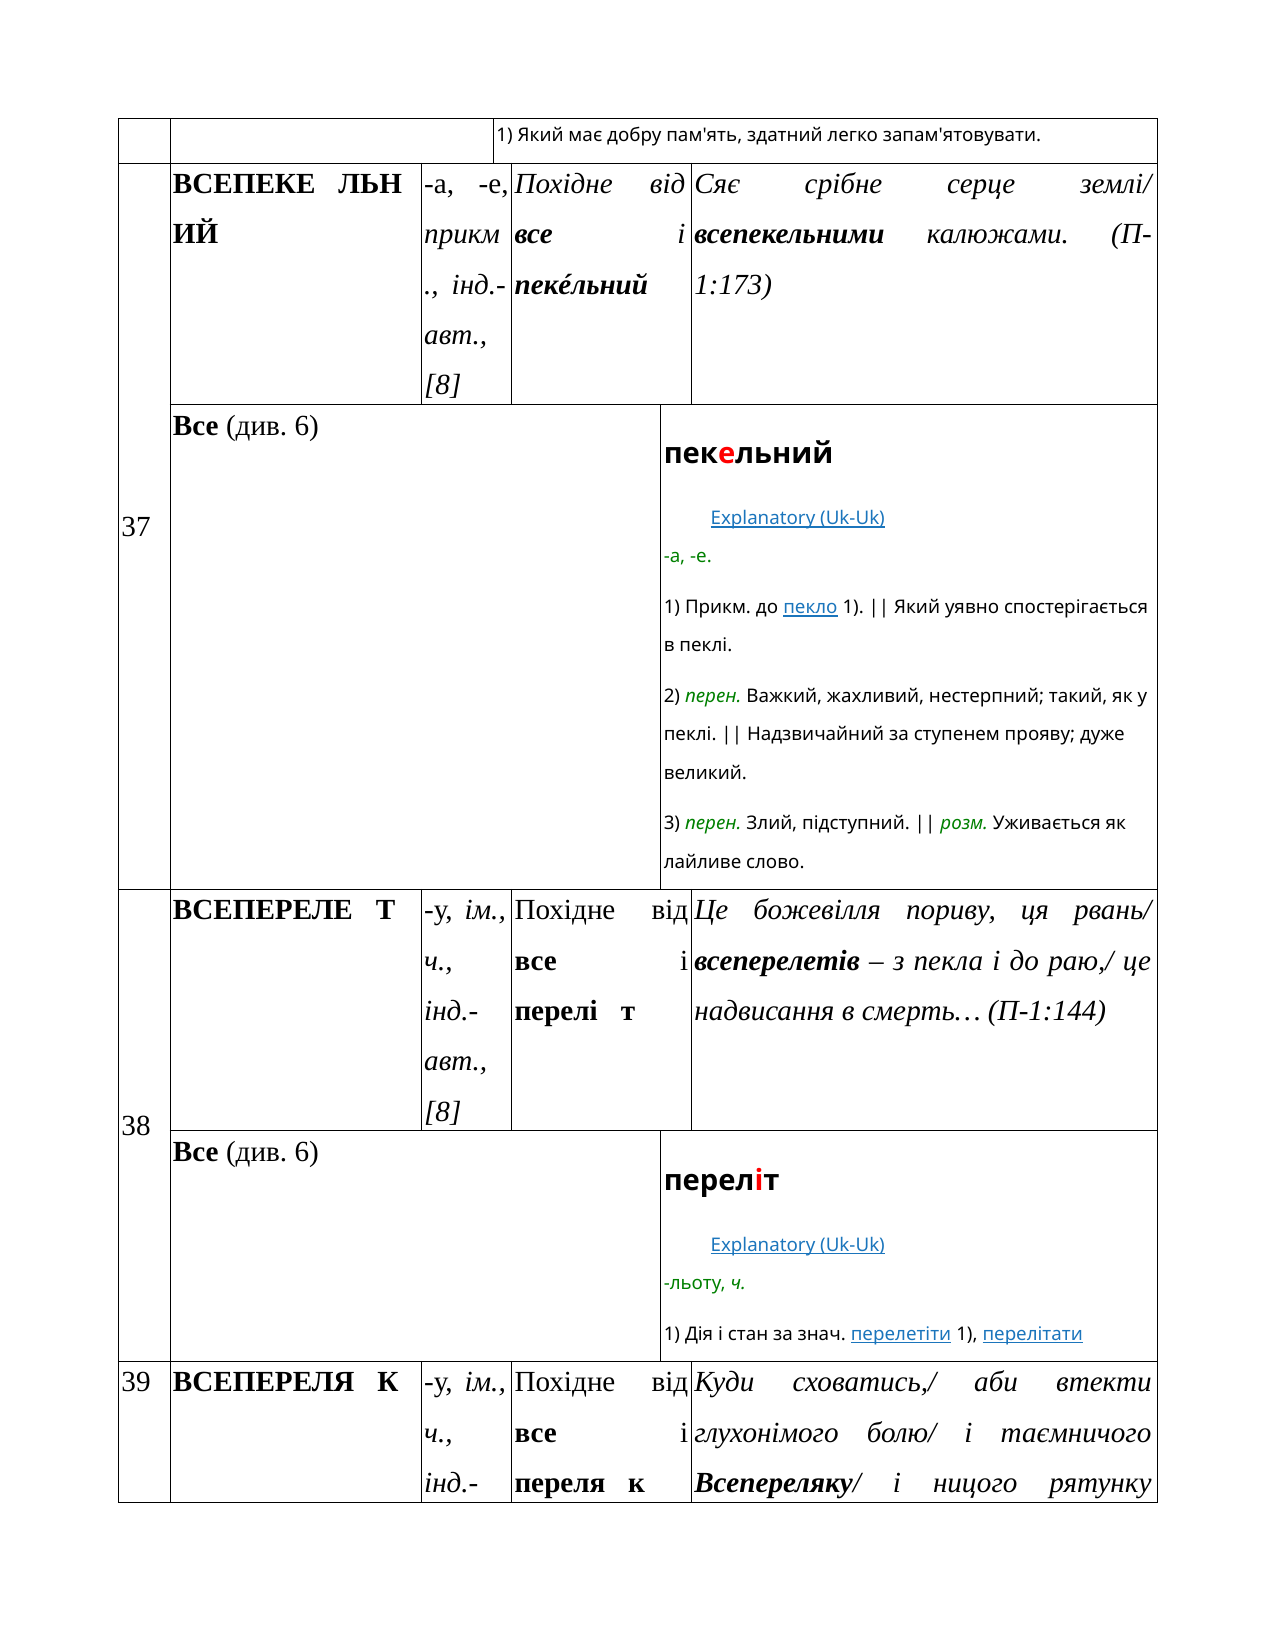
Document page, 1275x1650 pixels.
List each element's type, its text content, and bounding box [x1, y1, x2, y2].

table_cell Похідне від все і переліт [512, 890, 691, 1130]
table_cell Всепереляк [171, 1362, 421, 1502]
table_cell Похідне від все і пекéльний [512, 164, 691, 404]
table_cell -а, -е, прикм., інд.-авт., [8] [422, 164, 511, 404]
table_cell 39 [119, 1362, 170, 1502]
table_cell -у, ім., ч., інд.- [422, 1362, 511, 1502]
table_cell ВсеперелЕт [171, 890, 421, 1130]
table_cell Все (див. 6) [171, 1131, 660, 1361]
table_cell ВсепекЕльний [171, 164, 421, 404]
table_cell Це божевілля пориву, ця рвань/ всеперелетів – з пекла і до раю,/ це надвисання в смерть… (П-1:144) [692, 890, 1157, 1130]
table_cell Куди сховатись,/ аби втекти глухонімого болю/ і таємничого Всепереляку/ і ницого рятунку [692, 1362, 1157, 1502]
table_cell -у, ім., ч., інд.-авт., [8] [422, 890, 511, 1130]
table_cell 38 [119, 890, 170, 1361]
table_cell 1) Який має добру пам'ять, здатний легко запам'ятовувати. [494, 119, 1157, 163]
table_cell Сяє срібне серце землі/ всепекельними калюжами. (П-1:173) [692, 164, 1157, 404]
table_cell Похідне від все і переляк [512, 1362, 691, 1502]
table_cell [119, 119, 170, 163]
table_cell пекельний Explanatory (Uk-Uk) -а, -е. 1) Прикм. до пекло 1). || Який уявно спостерігається в пеклі. 2) перен. Важкий, жахливий, нестерпний; такий, як у пеклі. || Надзвичайний за ступенем прояву; дуже великий. 3) перен. Злий, підступний. || розм. Уживається як лайливе слово. [661, 405, 1157, 889]
table_cell [171, 119, 493, 163]
table_cell переліт Explanatory (Uk-Uk) -льоту, ч. 1) Дія і стан за знач. перелетіти 1), перелітати [661, 1131, 1157, 1361]
table_cell 37 [119, 164, 170, 889]
table_cell Все (див. 6) [171, 405, 660, 889]
